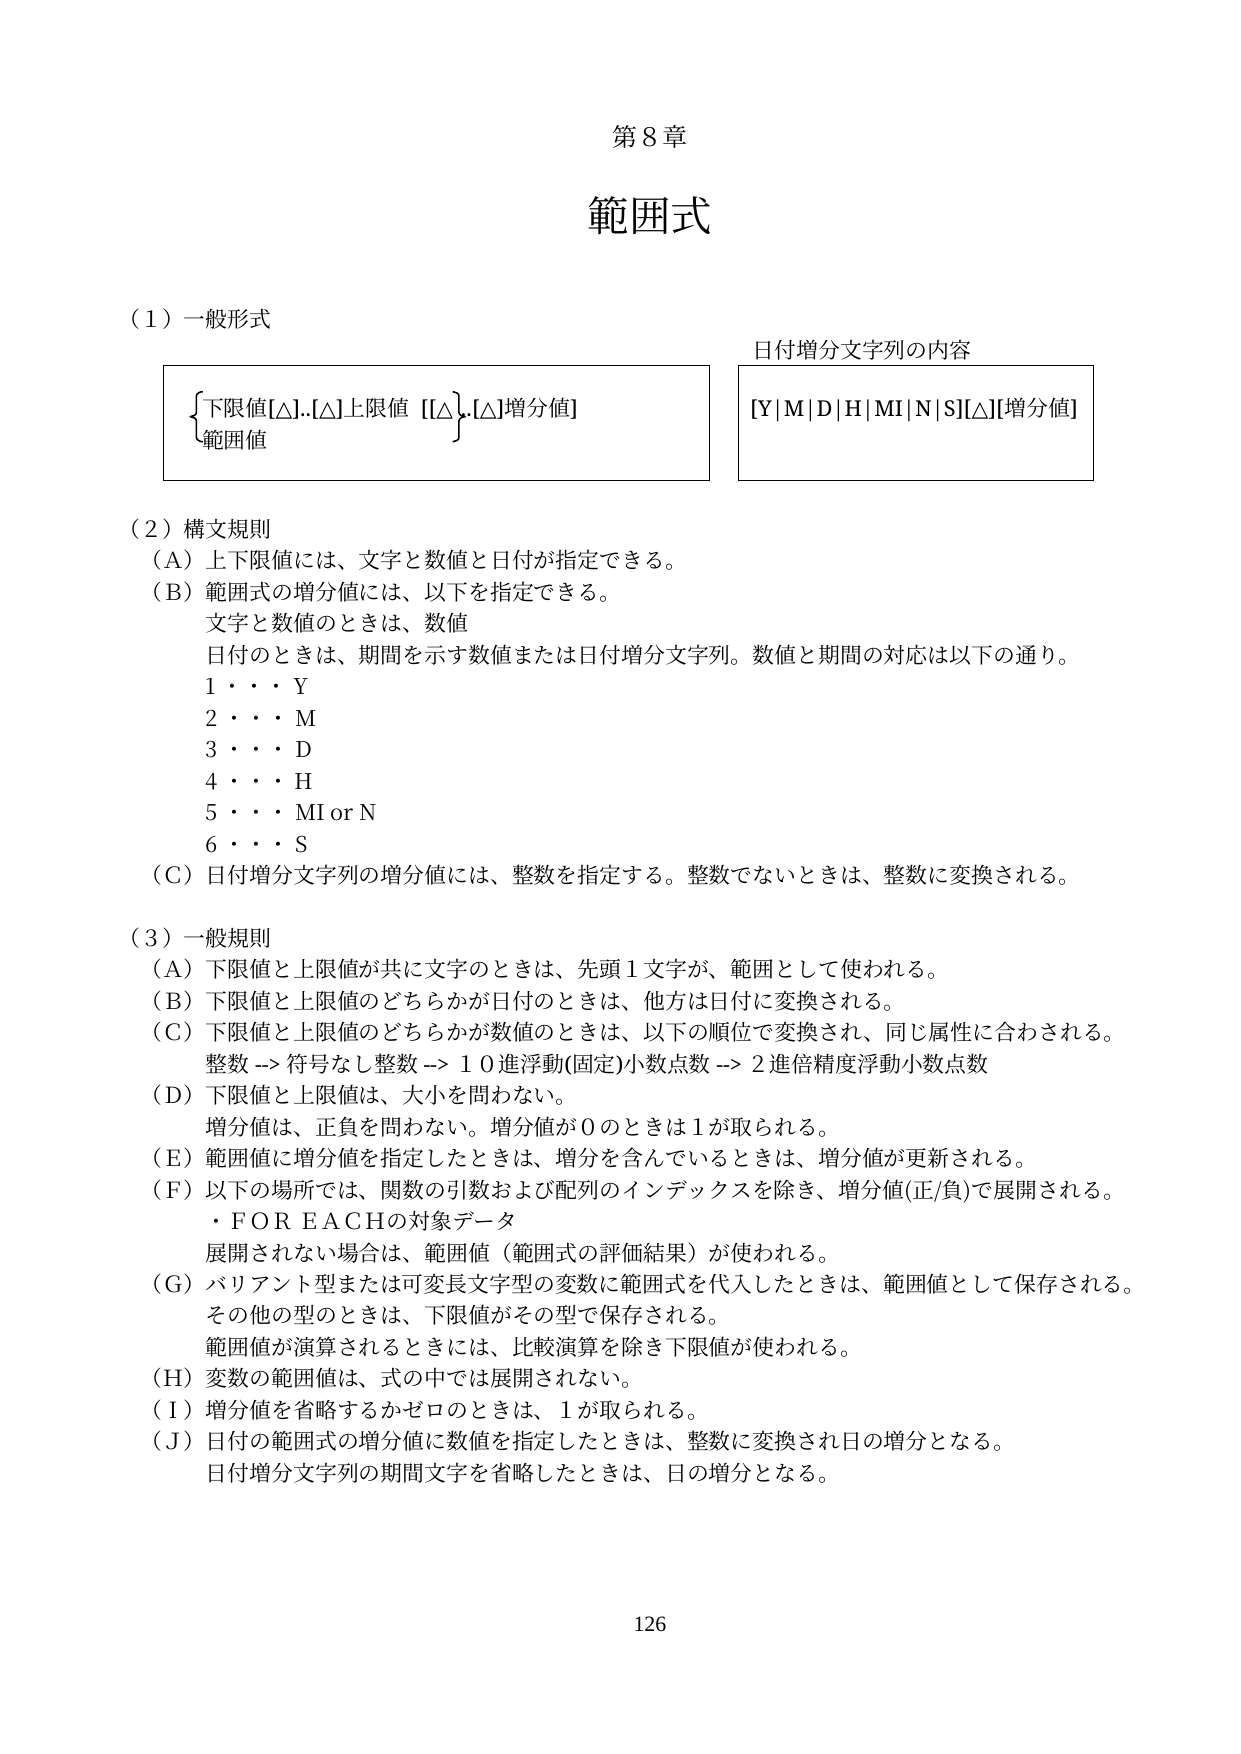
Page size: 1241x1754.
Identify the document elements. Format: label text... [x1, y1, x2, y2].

text 3 ・・・ D [118, 732, 1181, 764]
text 4 ・・・ H [118, 764, 1181, 795]
text 範囲式 [118, 184, 1181, 244]
text 増分値は、正負を問わない。増分値が０のときは１が取られる。 [118, 1110, 1181, 1141]
table_header 下限値[△]..[△]上限値 [[△]..[△]増分値] 範囲値 [164, 366, 709, 480]
table_header [Y|M|D|H|MI|N|S][△][増分値] [739, 366, 1093, 480]
text （Ｂ）範囲式の増分値には、以下を指定できる。 [118, 575, 1181, 607]
text 6 ・・・ S [118, 827, 1181, 858]
text （１）一般形式 [118, 302, 1181, 334]
text 1 ・・・ Y [118, 669, 1181, 701]
text （２）構文規則 [118, 512, 1181, 544]
text （Ｆ）以下の場所では、関数の引数および配列のインデックスを除き、増分値(正/負)で展開される。 [118, 1173, 1181, 1204]
text （Ｂ）下限値と上限値のどちらかが日付のときは、他方は日付に変換される。 [118, 984, 1181, 1016]
text （Ｊ）日付の範囲式の増分値に数値を指定したときは、整数に変換され日の増分となる。 [118, 1424, 1181, 1456]
text 2 ・・・ M [118, 701, 1181, 732]
text 範囲値が演算されるときには、比較演算を除き下限値が使われる。 [118, 1330, 1181, 1362]
text （Ｄ）下限値と上限値は、大小を問わない。 [118, 1078, 1181, 1110]
text 日付のときは、期間を示す数値または日付増分文字列。数値と期間の対応は以下の通り。 [118, 638, 1181, 669]
text 第８章 [118, 118, 1181, 154]
text （Ａ）下限値と上限値が共に文字のときは、先頭１文字が、範囲として使われる。 [118, 953, 1181, 984]
text その他の型のときは、下限値がその型で保存される。 [118, 1299, 1181, 1330]
text （３）一般規則 [118, 921, 1181, 953]
text 展開されない場合は、範囲値（範囲式の評価結果）が使われる。 [118, 1236, 1181, 1267]
text 日付増分文字列の内容 [118, 334, 1181, 365]
text 文字と数値のときは、数値 [118, 607, 1181, 638]
text （Ｇ）バリアント型または可変長文字型の変数に範囲式を代入したときは、範囲値として保存される。 [118, 1267, 1181, 1299]
text （Ｈ）変数の範囲値は、式の中では展開されない。 [118, 1362, 1181, 1393]
table_header [710, 365, 738, 480]
text （Ａ）上下限値には、文字と数値と日付が指定できる。 [118, 544, 1181, 575]
text 日付増分文字列の期間文字を省略したときは、日の増分となる。 [118, 1456, 1181, 1487]
text 整数 --> 符号なし整数 --> １０進浮動(固定)小数点数 --> ２進倍精度浮動小数点数 [118, 1047, 1181, 1078]
text （Ｃ）日付増分文字列の増分値には、整数を指定する。整数でないときは、整数に変換される。 [118, 858, 1181, 890]
text （Ｉ）増分値を省略するかゼロのときは、１が取られる。 [118, 1393, 1181, 1424]
text ・ＦＯＲ ＥＡＣＨの対象データ [118, 1204, 1181, 1236]
text （Ｅ）範囲値に増分値を指定したときは、増分を含んでいるときは、増分値が更新される。 [118, 1141, 1181, 1173]
text 5 ・・・ MI or N [118, 795, 1181, 827]
text （Ｃ）下限値と上限値のどちらかが数値のときは、以下の順位で変換され、同じ属性に合わされる。 [118, 1016, 1181, 1047]
